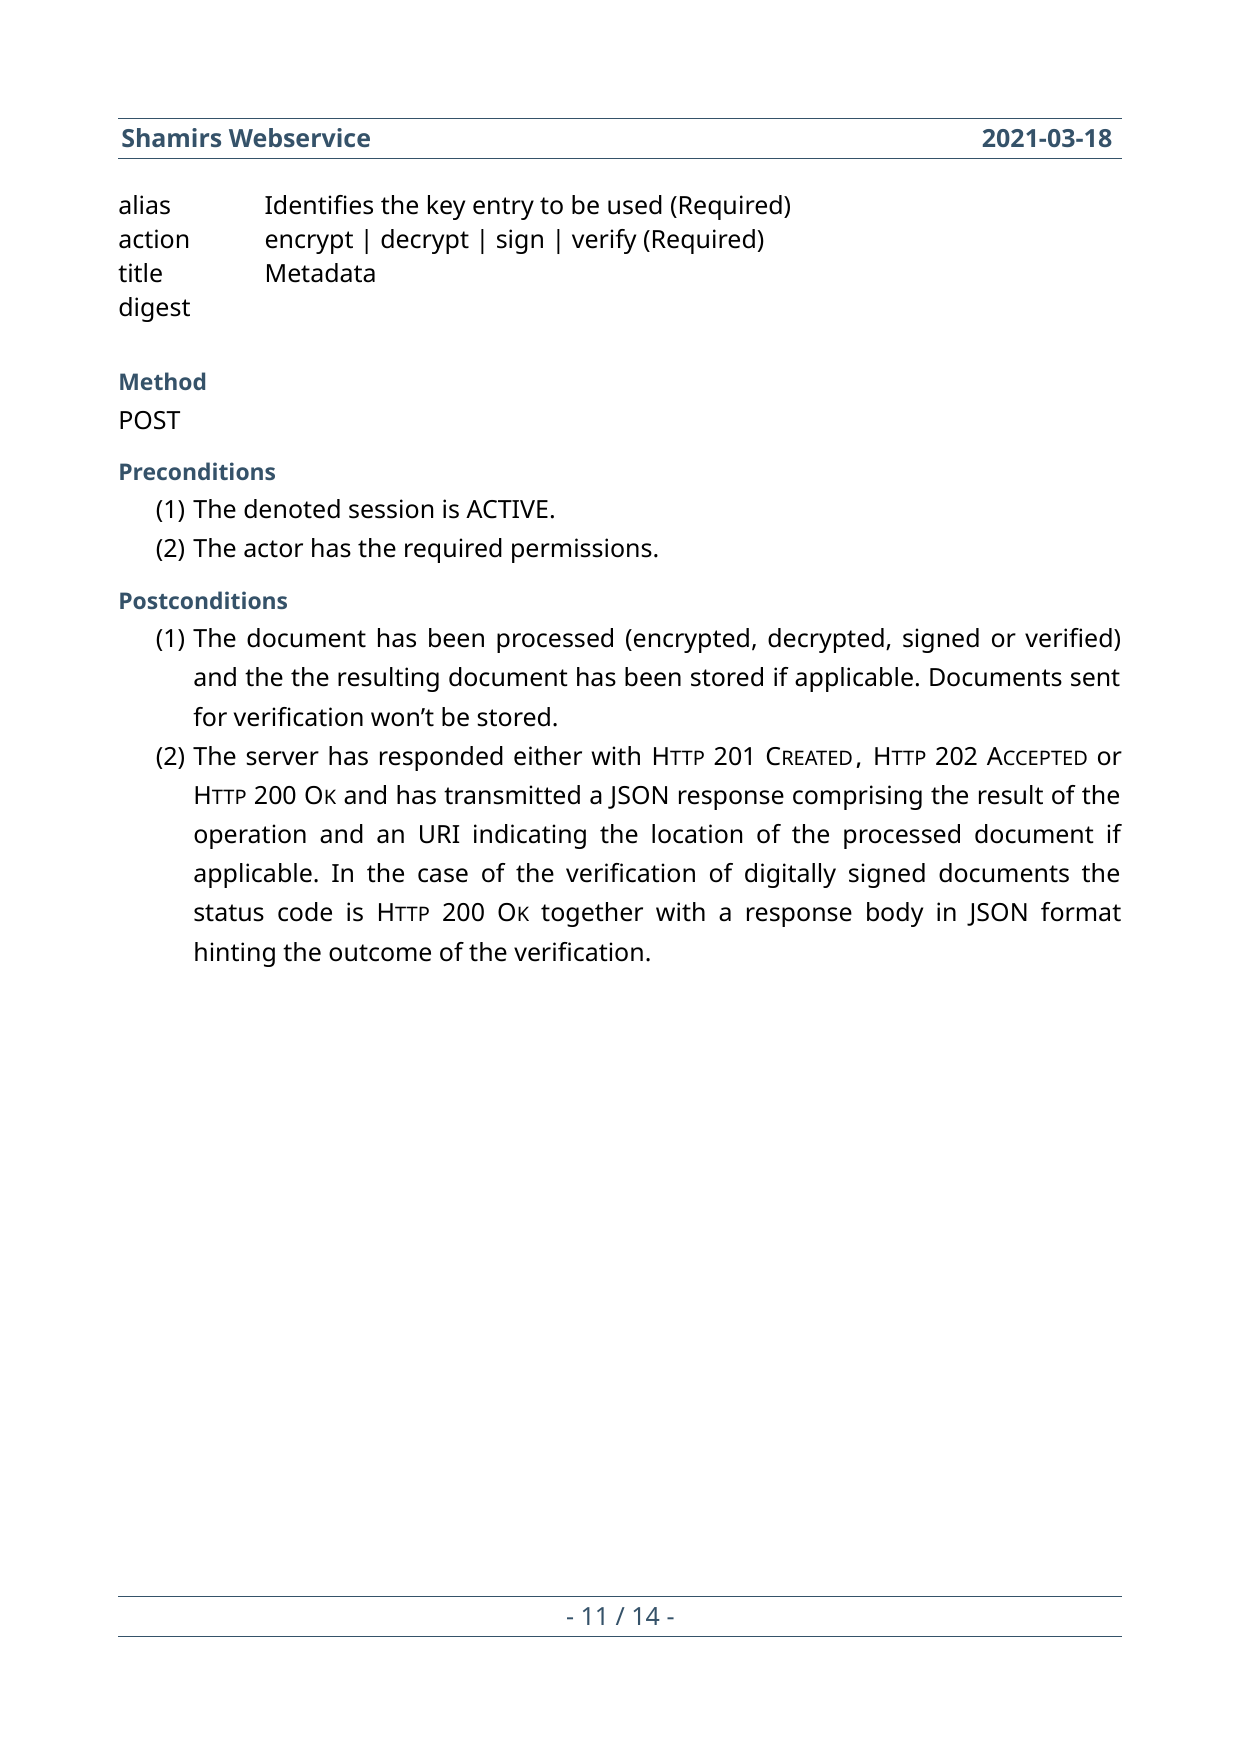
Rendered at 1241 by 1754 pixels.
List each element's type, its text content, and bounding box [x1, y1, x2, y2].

table_header Identifies the key entry to be used (Required) [264, 188, 1122, 222]
list The server has responded either with Http 201 Created, Http 202 Accepted or Http 200 Ok and has transmitted a JSON response comprising the result of the operation and an URI indicating the location of the processed document if applicable. In the case of the verification of digitally signed documents the status code is Http 200 Ok together with a response body in JSON format hinting the outcome of the verification. [156, 738, 1122, 968]
table_cell action [118, 222, 264, 256]
table_cell title [118, 256, 264, 290]
text Method [118, 363, 1122, 397]
list The document has been processed (encrypted, decrypted, signed or verified) and the the resulting document has been stored if applicable. Documents sent for verification won’t be stored. [156, 621, 1122, 733]
list The actor has the required permissions. [156, 531, 1122, 565]
text POST [118, 402, 1122, 436]
text Preconditions [118, 456, 1122, 487]
table_cell encrypt | decrypt | sign | verify (Required) [264, 222, 1122, 256]
table_cell [264, 290, 1122, 324]
table_header alias [118, 188, 264, 222]
text Postconditions [118, 585, 1122, 616]
table_cell digest [118, 290, 264, 324]
list The denoted session is ACTIVE. [156, 492, 1122, 526]
table_cell Metadata [264, 256, 1122, 290]
